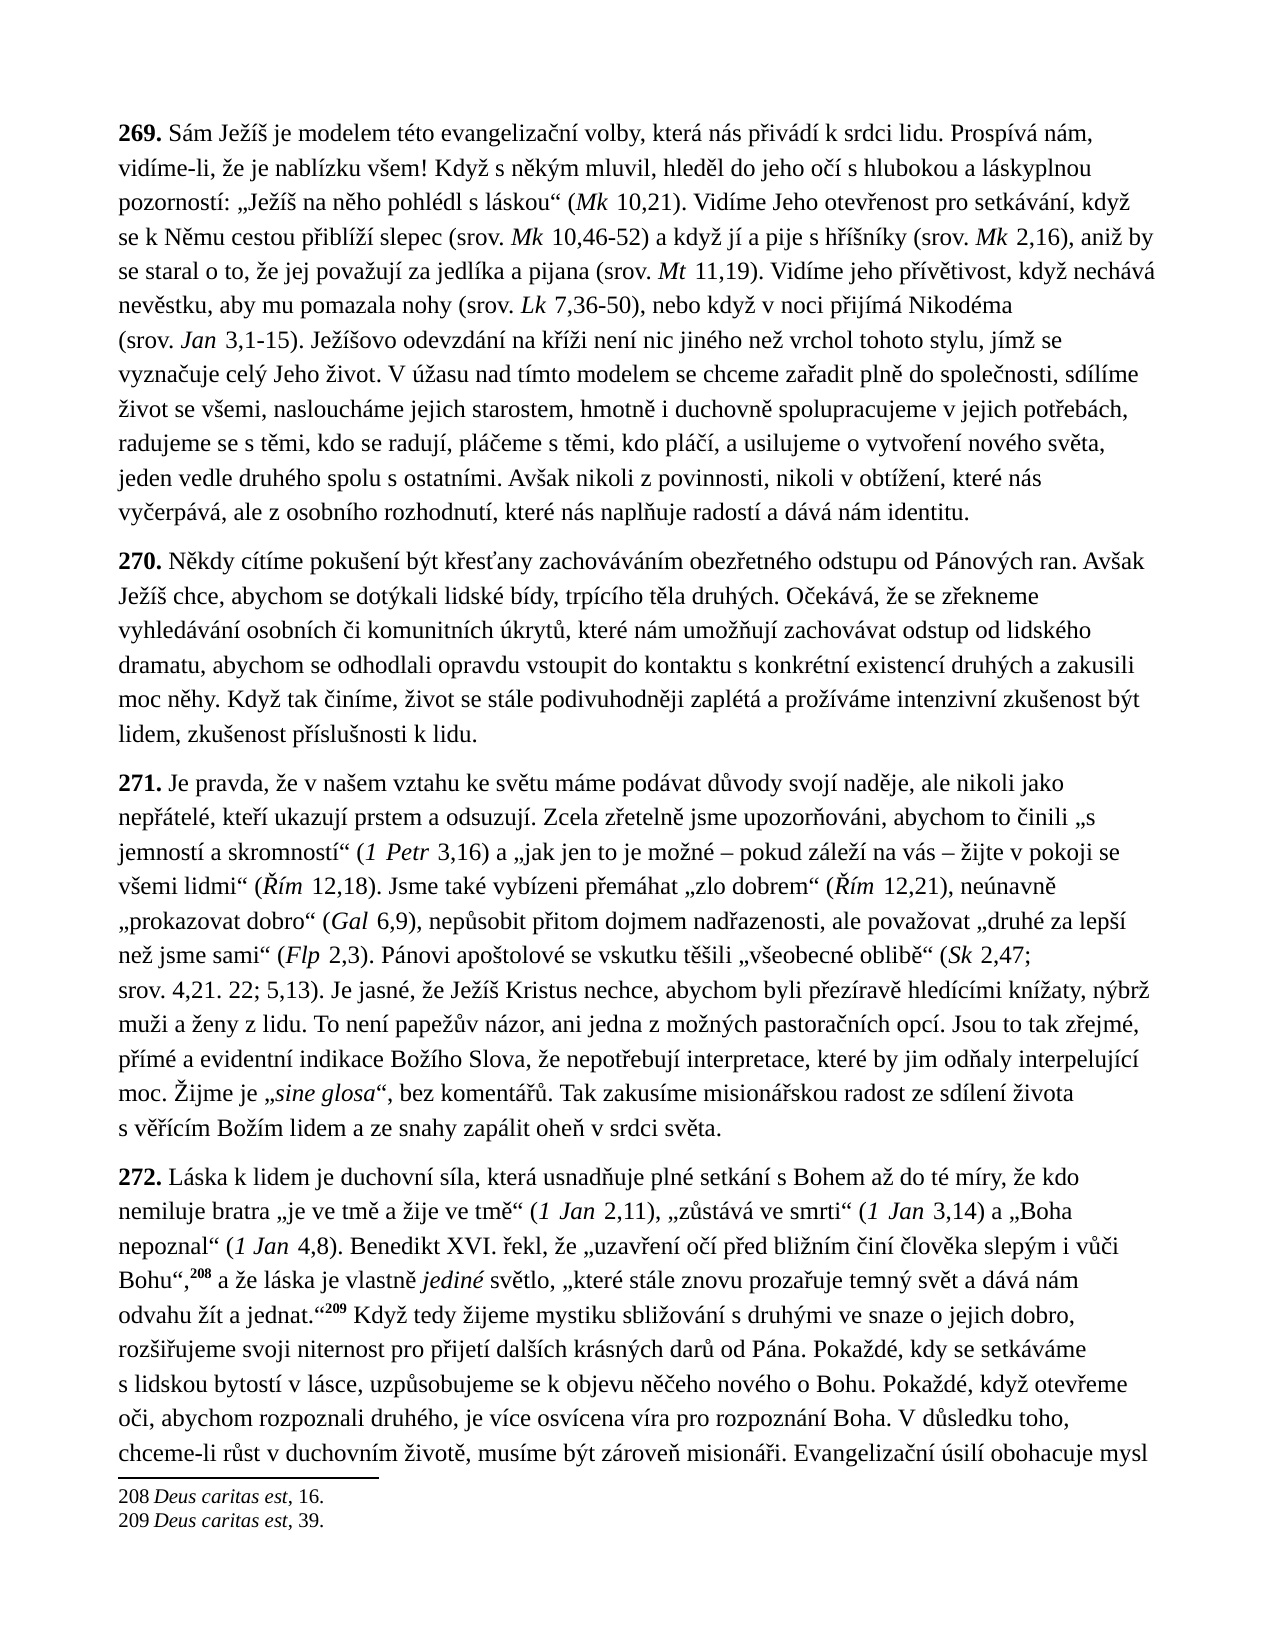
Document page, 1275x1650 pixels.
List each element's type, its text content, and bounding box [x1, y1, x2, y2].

text Deus caritas est, 16. [118, 1484, 1157, 1508]
text 271. Je pravda, že v našem vztahu ke světu máme podávat důvody svojí naděje, ale nikoli jako nepřátelé, kteří ukazují prstem a odsuzují. Zcela zřetelně jsme upozorňováni, abychom to činili „s jemností a skromností“ (1 Petr 3,16) a „jak jen to je možné – pokud záleží na vás – žijte v pokoji se všemi lidmi“ (Řím 12,18). Jsme také vybízeni přemáhat „zlo dobrem“ (Řím 12,21), neúnavně „prokazovat dobro“ (Gal 6,9), nepůsobit přitom dojmem nadřazenosti, ale považovat „druhé za lepší než jsme sami“ (Flp 2,3). Pánovi apoštolové se vskutku těšili „všeobecné oblibě“ (Sk 2,47; srov. 4,21. 22; 5,13). Je jasné, že Ježíš Kristus nechce, abychom byli přezíravě hledícími knížaty, nýbrž muži a ženy z lidu. To není papežův názor, ani jedna z možných pastoračních opcí. Jsou to tak zřejmé, přímé a evidentní indikace Božího Slova, že nepotřebují interpretace, které by jim odňaly interpelující moc. Žijme je „sine glosa“, bez komentářů. Tak zakusíme misionářskou radost ze sdílení života s věřícím Božím lidem a ze snahy zapálit oheň v srdci světa. [118, 768, 1157, 1141]
text Deus caritas est, 39. [118, 1508, 1157, 1532]
text 269. Sám Ježíš je modelem této evangelizační volby, která nás přivádí k srdci lidu. Prospívá nám, vidíme-li, že je nablízku všem! Když s někým mluvil, hleděl do jeho očí s hlubokou a láskyplnou pozorností: „Ježíš na něho pohlédl s láskou“ (Mk 10,21). Vidíme Jeho otevřenost pro setkávání, když se k Němu cestou přiblíží slepec (srov. Mk 10,46-52) a když jí a pije s hříšníky (srov. Mk 2,16), aniž by se staral o to, že jej považují za jedlíka a pijana (srov. Mt 11,19). Vidíme jeho přívětivost, když nechává nevěstku, aby mu pomazala nohy (srov. Lk 7,36-50), nebo když v noci přijímá Nikodéma (srov. Jan 3,1-15). Ježíšovo odevzdání na kříži není nic jiného než vrchol tohoto stylu, jímž se vyznačuje celý Jeho život. V úžasu nad tímto modelem se chceme zařadit plně do společnosti, sdílíme život se všemi, nasloucháme jejich starostem, hmotně i duchovně spolupracujeme v jejich potřebách, radujeme se s těmi, kdo se radují, pláčeme s těmi, kdo pláčí, a usilujeme o vytvoření nového světa, jeden vedle druhého spolu s ostatními. Avšak nikoli z povinnosti, nikoli v obtížení, které nás vyčerpává, ale z osobního rozhodnutí, které nás naplňuje radostí a dává nám identitu. [118, 118, 1157, 526]
text 270. Někdy cítíme pokušení být křesťany zachováváním obezřetného odstupu od Pánových ran. Avšak Ježíš chce, abychom se dotýkali lidské bídy, trpícího těla druhých. Očekává, že se zřekneme vyhledávání osobních či komunitních úkrytů, které nám umožňují zachovávat odstup od lidského dramatu, abychom se odhodlali opravdu vstoupit do kontaktu s konkrétní existencí druhých a zakusili moc něhy. Když tak činíme, život se stále podivuhodněji zaplétá a prožíváme intenzivní zkušenost být lidem, zkušenost příslušnosti k lidu. [118, 546, 1157, 748]
text 272. Láska k lidem je duchovní síla, která usnadňuje plné setkání s Bohem až do té míry, že kdo nemiluje bratra „je ve tmě a žije ve tmě“ (1 Jan 2,11), „zůstává ve smrti“ (1 Jan 3,14) a „Boha nepoznal“ (1 Jan 4,8). Benedikt XVI. řekl, že „uzavření očí před bližním činí člověka slepým i vůči Bohu“, a že láska je vlastně jediné světlo, „které stále znovu prozařuje temný svět a dává nám odvahu žít a jednat.“ Když tedy žijeme mystiku sbližování s druhými ve snaze o jejich dobro, rozšiřujeme svoji niternost pro přijetí dalších krásných darů od Pána. Pokaždé, kdy se setkáváme s lidskou bytostí v lásce, uzpůsobujeme se k objevu něčeho nového o Bohu. Pokaždé, když otevřeme oči, abychom rozpoznali druhého, je více osvícena víra pro rozpoznání Boha. V důsledku toho, chceme-li růst v duchovním životě, musíme být zároveň misionáři. Evangelizační úsilí obohacuje mysl [118, 1162, 1157, 1466]
